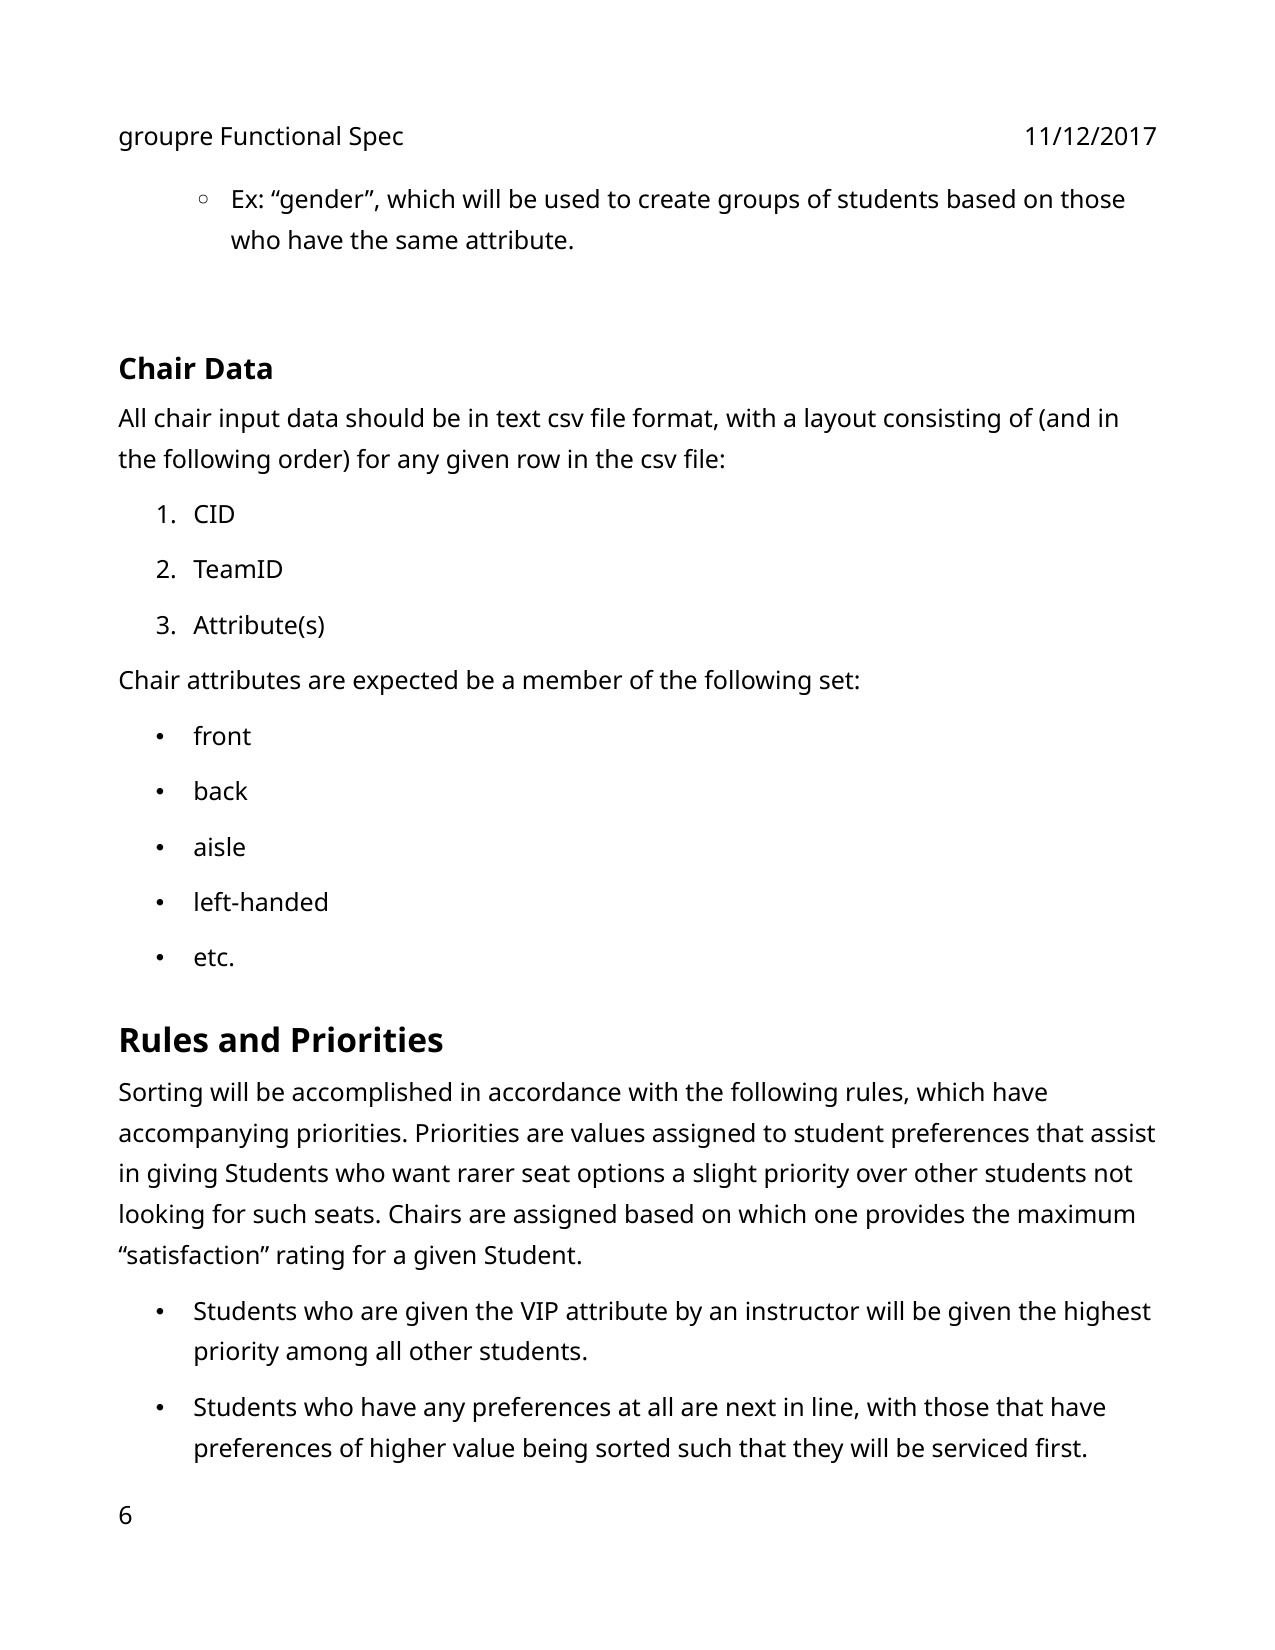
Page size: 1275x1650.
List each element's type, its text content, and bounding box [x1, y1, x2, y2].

subtitle Rules and Priorities [118, 1016, 1157, 1062]
text All chair input data should be in text csv file format, with a layout consisting of (and in the following order) for any given row in the csv file: [118, 400, 1157, 475]
text Sorting will be accomplished in accordance with the following rules, which have accompanying priorities. Priorities are values assigned to student preferences that assist in giving Students who want rarer seat options a slight priority over other students not looking for such seats. Chairs are assigned based on which one provides the maximum “satisfaction” rating for a given Student. [118, 1074, 1157, 1272]
list Ex: “gender”, which will be used to create groups of students based on those who have the same attribute. [193, 182, 1157, 257]
list front [156, 718, 1157, 752]
list back [156, 774, 1157, 808]
list etc. [156, 940, 1157, 974]
list Students who have any preferences at all are next in line, with those that have preferences of higher value being sorted such that they will be serviced first. [156, 1389, 1157, 1464]
list Students who are given the VIP attribute by an instructor will be given the highest priority among all other students. [156, 1293, 1157, 1368]
list left-handed [156, 884, 1157, 919]
list TeamID [156, 552, 1157, 586]
text Chair attributes are expected be a member of the following set: [118, 663, 1157, 697]
list aisle [156, 829, 1157, 863]
list CID [156, 497, 1157, 531]
subtitle Chair Data [118, 348, 1157, 388]
list Attribute(s) [156, 607, 1157, 642]
